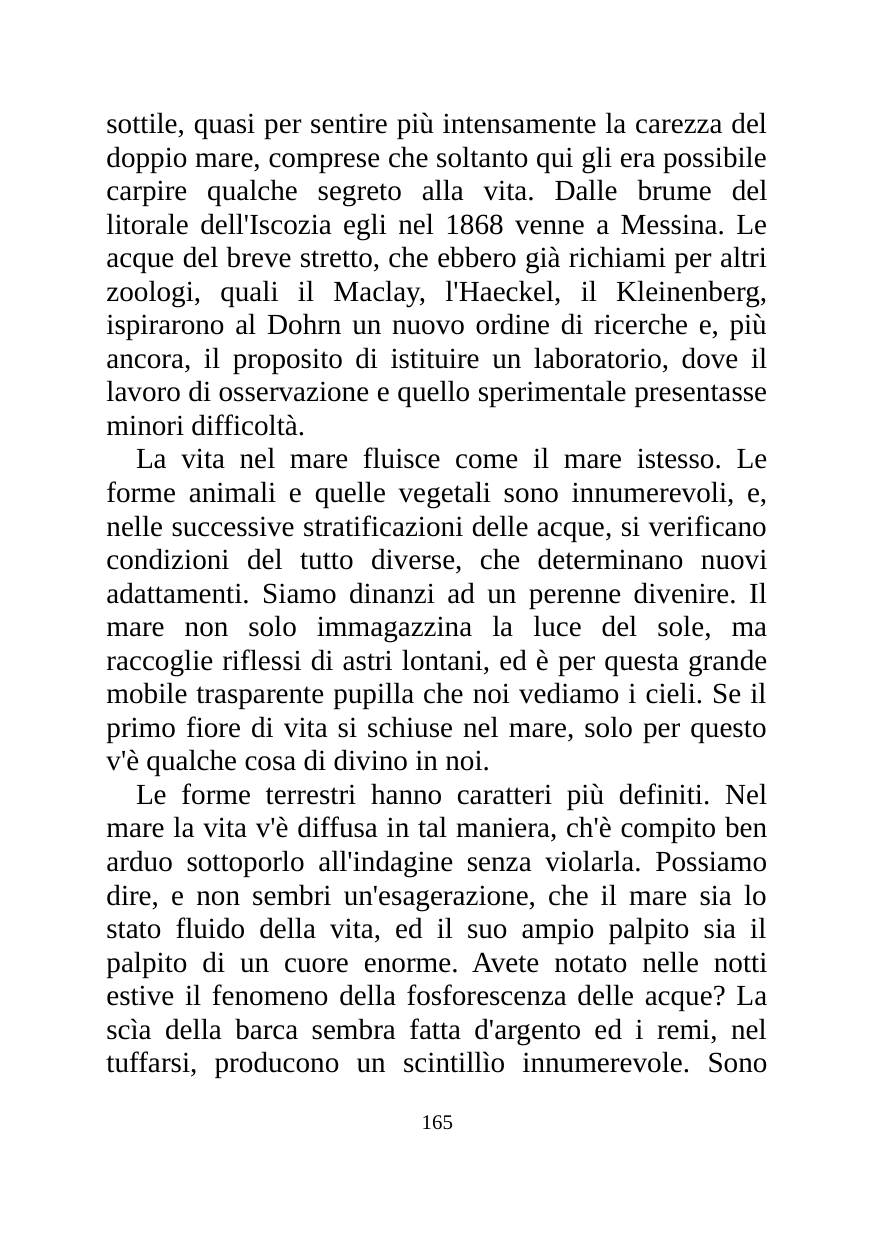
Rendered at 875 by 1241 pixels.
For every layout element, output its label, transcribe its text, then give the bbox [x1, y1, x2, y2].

text La vita nel mare fluisce come il mare istesso. Le forme animali e quelle vegetali sono innumerevoli, e, nelle successive stratificazioni delle acque, si verificano condizioni del tutto diverse, che determinano nuovi adattamenti. Siamo dinanzi ad un perenne divenire. Il mare non solo immagazzina la luce del sole, ma raccoglie riflessi di astri lontani, ed è per questa grande mobile trasparente pupilla che noi vediamo i cieli. Se il primo fiore di vita si schiuse nel mare, solo per questo v'è qualche cosa di divino in noi. [106, 442, 768, 777]
text sottile, quasi per sentire più intensamente la carezza del doppio mare, comprese che soltanto qui gli era possibile carpire qualche segreto alla vita. Dalle brume del litorale dell'Iscozia egli nel 1868 venne a Messina. Le acque del breve stretto, che ebbero già richiami per altri zoologi, quali il Maclay, l'Haeckel, il Kleinenberg, ispirarono al Dohrn un nuovo ordine di ricerche e, più ancora, il proposito di istituire un laboratorio, dove il lavoro di osservazione e quello sperimentale presentasse minori difficoltà. [106, 106, 768, 442]
text Le forme terrestri hanno caratteri più definiti. Nel mare la vita v'è diffusa in tal maniera, ch'è compito ben arduo sottoporlo all'indagine senza violarla. Possiamo dire, e non sembri un'esagerazione, che il mare sia lo stato fluido della vita, ed il suo ampio palpito sia il palpito di un cuore enorme. Avete notato nelle notti estive il fenomeno della fosforescenza delle acque? La scìa della barca sembra fatta d'argento ed i remi, nel tuffarsi, producono un scintillìo innumerevole. Sono [106, 777, 768, 1079]
